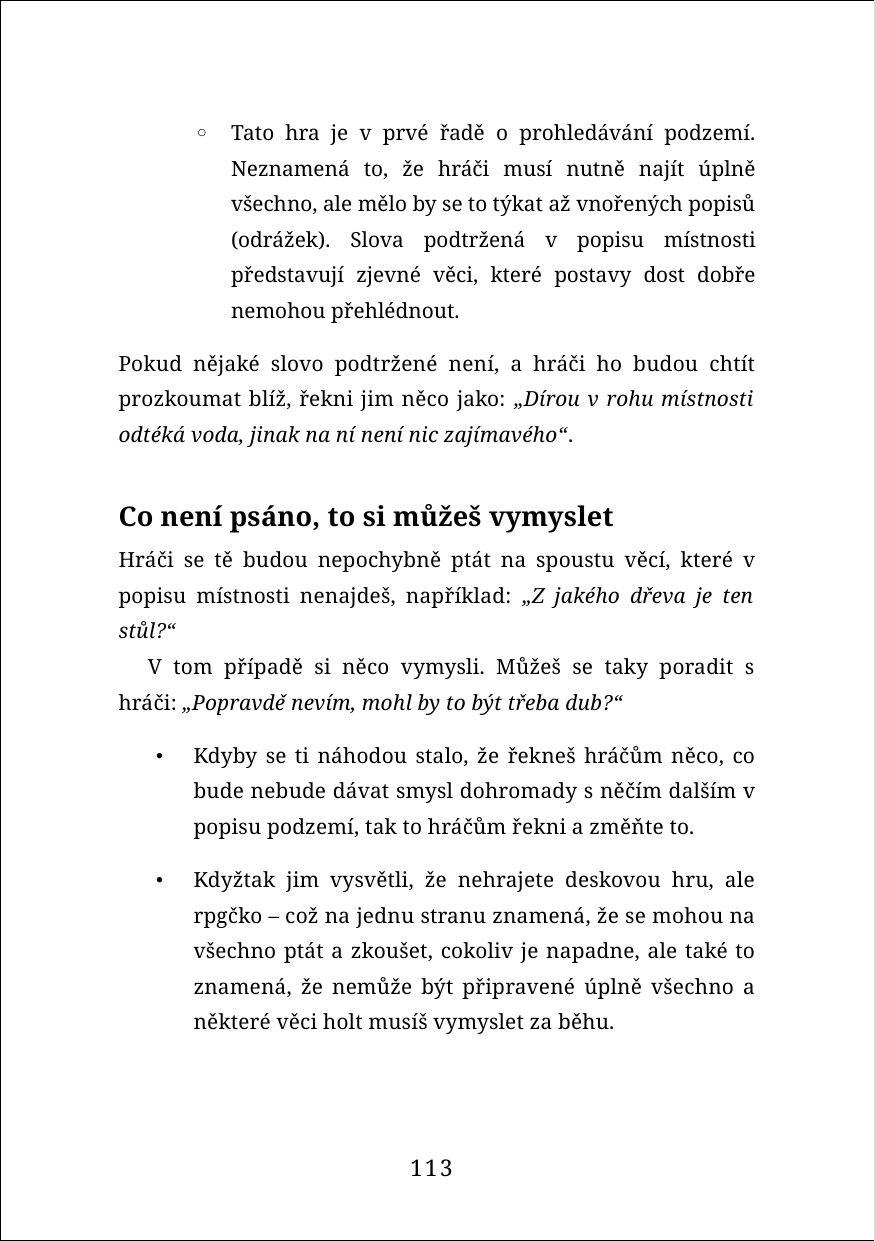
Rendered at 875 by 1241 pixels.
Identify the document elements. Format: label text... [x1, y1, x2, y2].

text Pokud nějaké slovo podtržené není, a hráči ho budou chtít prozkoumat blíž, řekni jim něco jako: „Dírou v rohu místnosti odtéká voda, jinak na ní není nic zajímavého“. [118, 349, 756, 448]
text Hráči se tě budou nepochybně ptát na spoustu věcí, které v popisu místnosti nenajdeš, například: „Z jakého dřeva je ten stůl?“ V tom případě si něco vymysli. Můžeš se taky poradit s hráči: „Popravdě nevím, mohl by to být třeba dub?“ [118, 546, 756, 716]
list Kdyžtak jim vysvětli, že nehrajete deskovou hru, ale rpgčko – což na jednu stranu znamená, že se mohou na všechno ptát a zkoušet, cokoliv je napadne, ale také to znamená, že nemůže být připravené úplně všechno a některé věci holt musíš vymyslet za běhu. [156, 865, 756, 1036]
list Tato hra je v prvé řadě o prohledávání podzemí. Neznamená to, že hráči musí nutně najít úplně všechno, ale mělo by se to týkat až vnořených popisů (odrážek). Slova podtržená v popisu místnosti představují zjevné věci, které postavy dost dobře nemohou přehlédnout. [193, 118, 756, 324]
list Kdyby se ti náhodou stalo, že řekneš hráčům něco, co bude nebude dávat smysl dohromady s něčím dalším v popisu podzemí, tak to hráčům řekni a změňte to. [156, 741, 756, 840]
subtitle Co není psáno, to si můžeš vymyslet [118, 497, 756, 534]
